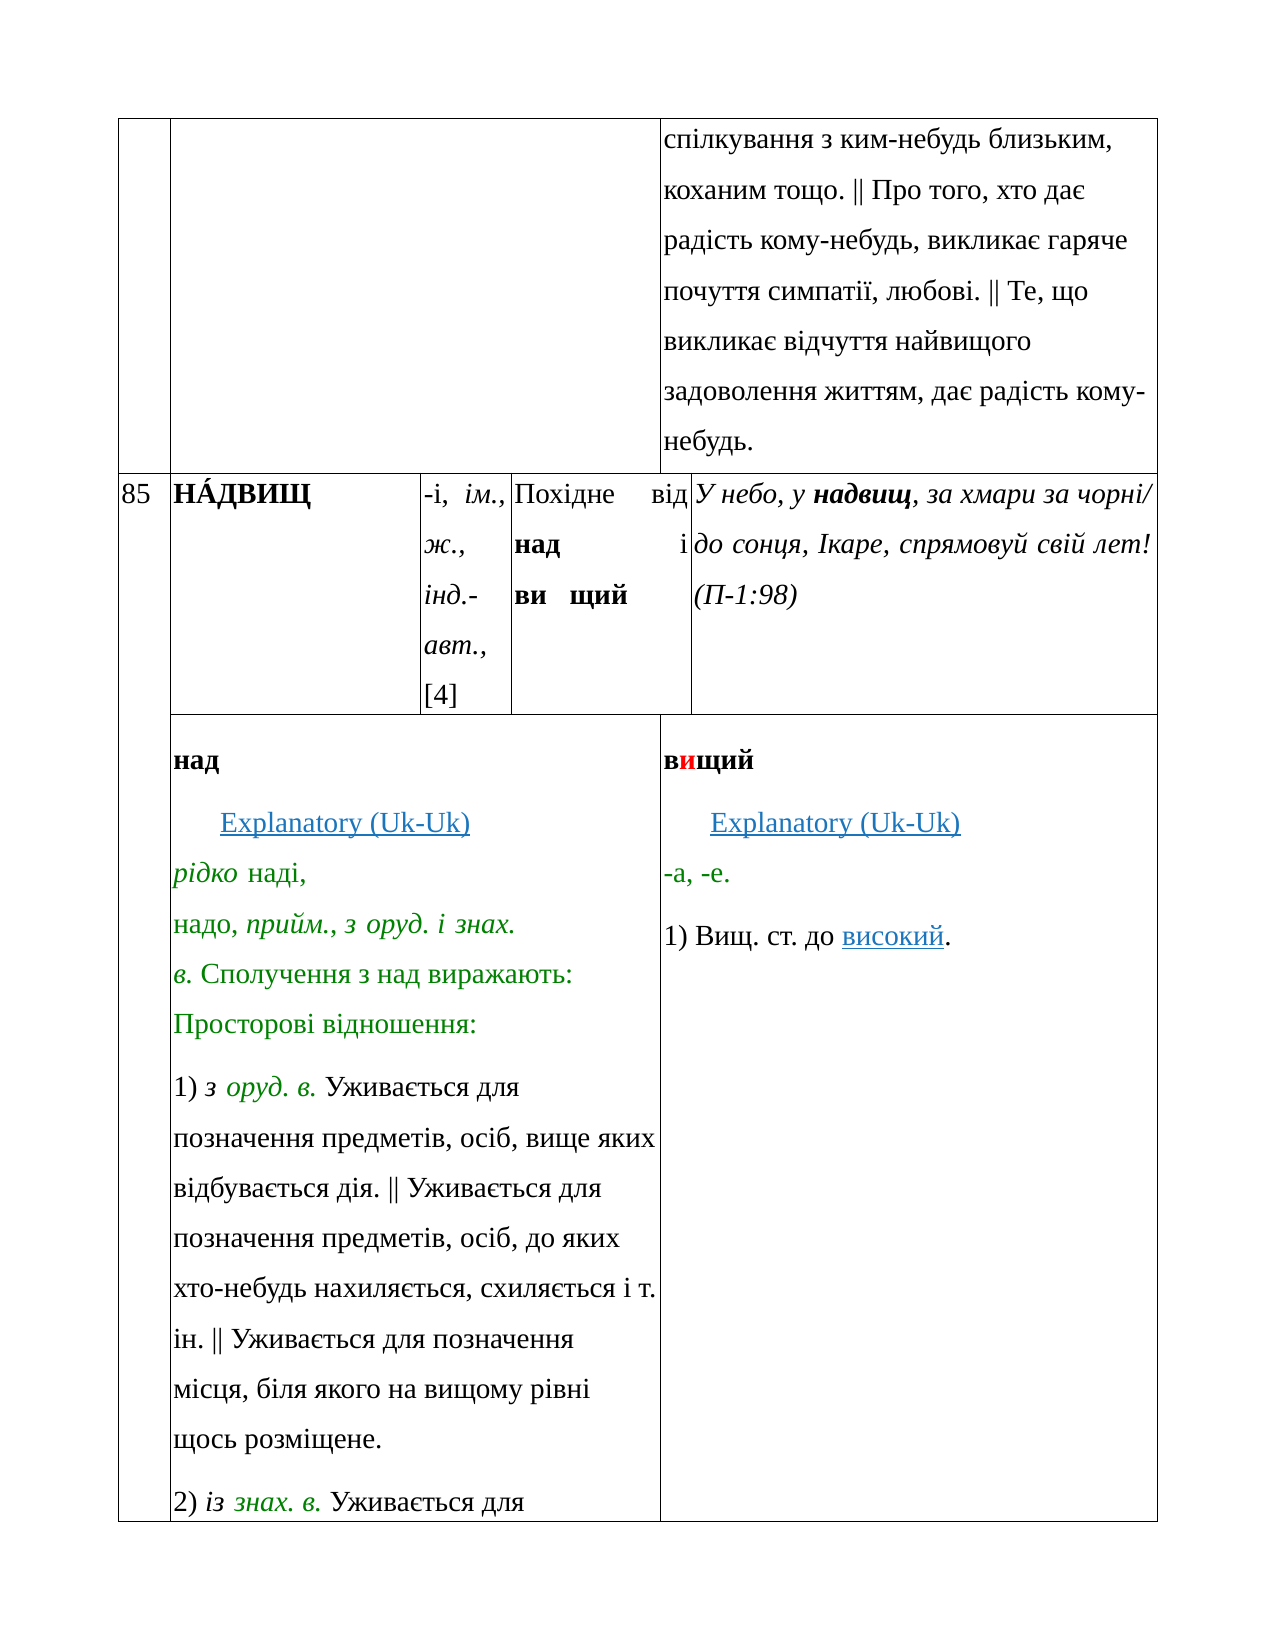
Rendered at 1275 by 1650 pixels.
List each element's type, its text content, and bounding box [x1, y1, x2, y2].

table_cell [171, 119, 660, 473]
table_cell [119, 119, 170, 473]
table_cell вищий Explanatory (Uk-Uk) -а, -е. 1) Вищ. ст. до високий. [661, 715, 1157, 1521]
table_cell спілкування з ким-небудь близьким, коханим тощо. || Про того, хто дає радість кому-небудь, викликає гаряче почуття симпатії, любові. || Те, що викликає відчуття найвищого задоволення життям, дає радість кому-небудь. [661, 119, 1157, 473]
table_cell У небо, у надвищ, за хмари за чорні/ до сонця, Ікаре, спрямовуй свій лет! (П-1:98) [692, 474, 1157, 714]
table_cell над Explanatory (Uk-Uk) рідко наді, надо, прийм., з оруд. і знах. в. Сполучення з над виражають: Просторові відношення: 1) з оруд. в. Уживається для позначення предметів, осіб, вище яких відбувається дія. || Уживається для позначення предметів, осіб, до яких хто-небудь нахиляється, схиляється і т. ін. || Уживається для позначення місця, біля якого на вищому рівні щось розміщене. 2) із знах. в. Уживається для [171, 715, 660, 1521]
table_cell 85 [119, 474, 170, 1521]
table_cell Похідне від над і вищий [512, 474, 691, 714]
table_cell НÁдвищ [171, 474, 420, 714]
table_cell -і, ім., ж., інд.-авт., [4] [421, 474, 511, 714]
